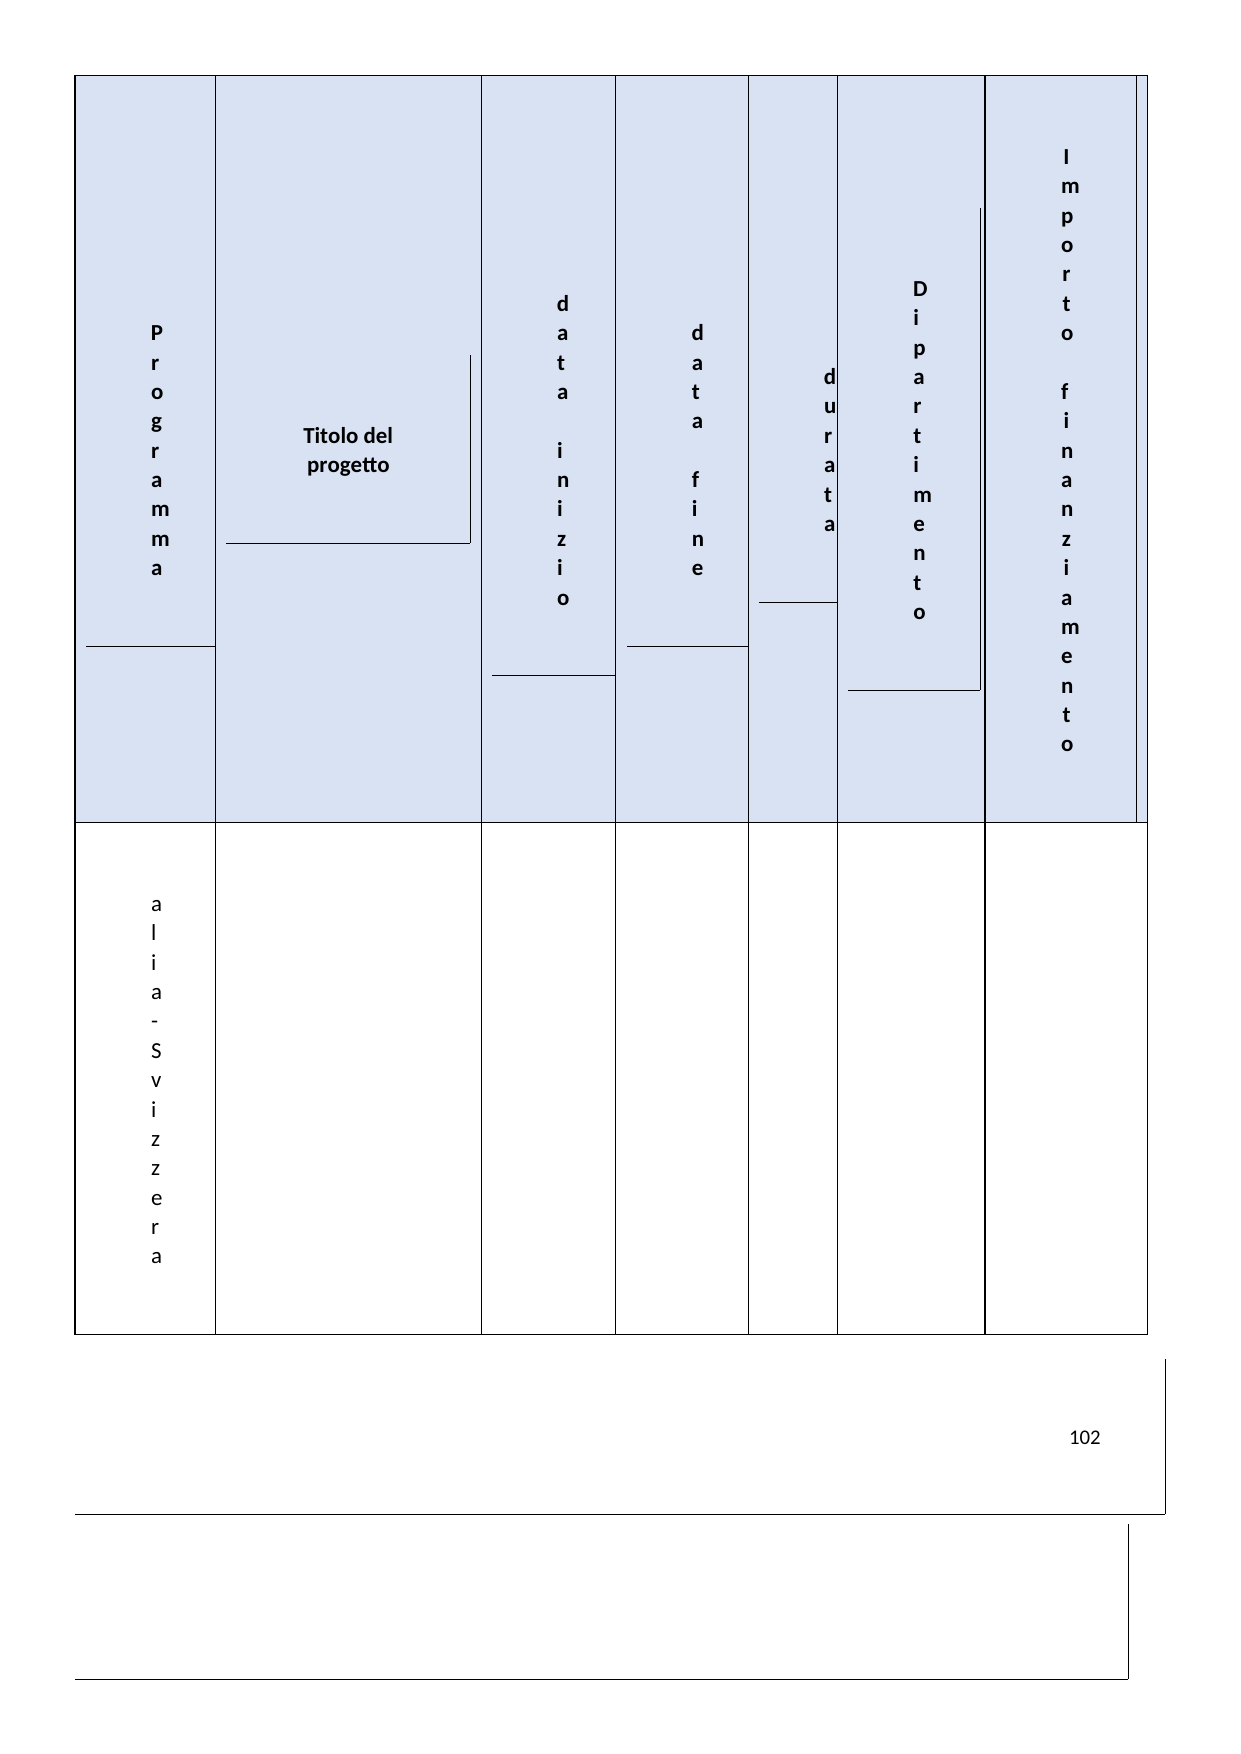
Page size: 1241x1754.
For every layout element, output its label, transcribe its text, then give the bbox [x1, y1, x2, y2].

table_header Dipartimento [838, 76, 984, 822]
table_cell [616, 823, 748, 1334]
table_cell [216, 823, 481, 1334]
table_header durata [749, 76, 837, 822]
table_header data fine [616, 76, 748, 822]
table_cell [986, 823, 1147, 1334]
table_cell [482, 823, 615, 1334]
table_header Importo finanziamento [986, 76, 1136, 822]
table_cell [838, 823, 984, 1334]
table_header data inizio [482, 76, 615, 822]
table_header [1137, 76, 1147, 822]
table_header Titolo del progetto [216, 76, 481, 822]
table_header Programma [76, 76, 215, 822]
table_cell alia-Svizzera [76, 823, 215, 1334]
table_cell [749, 823, 837, 1334]
